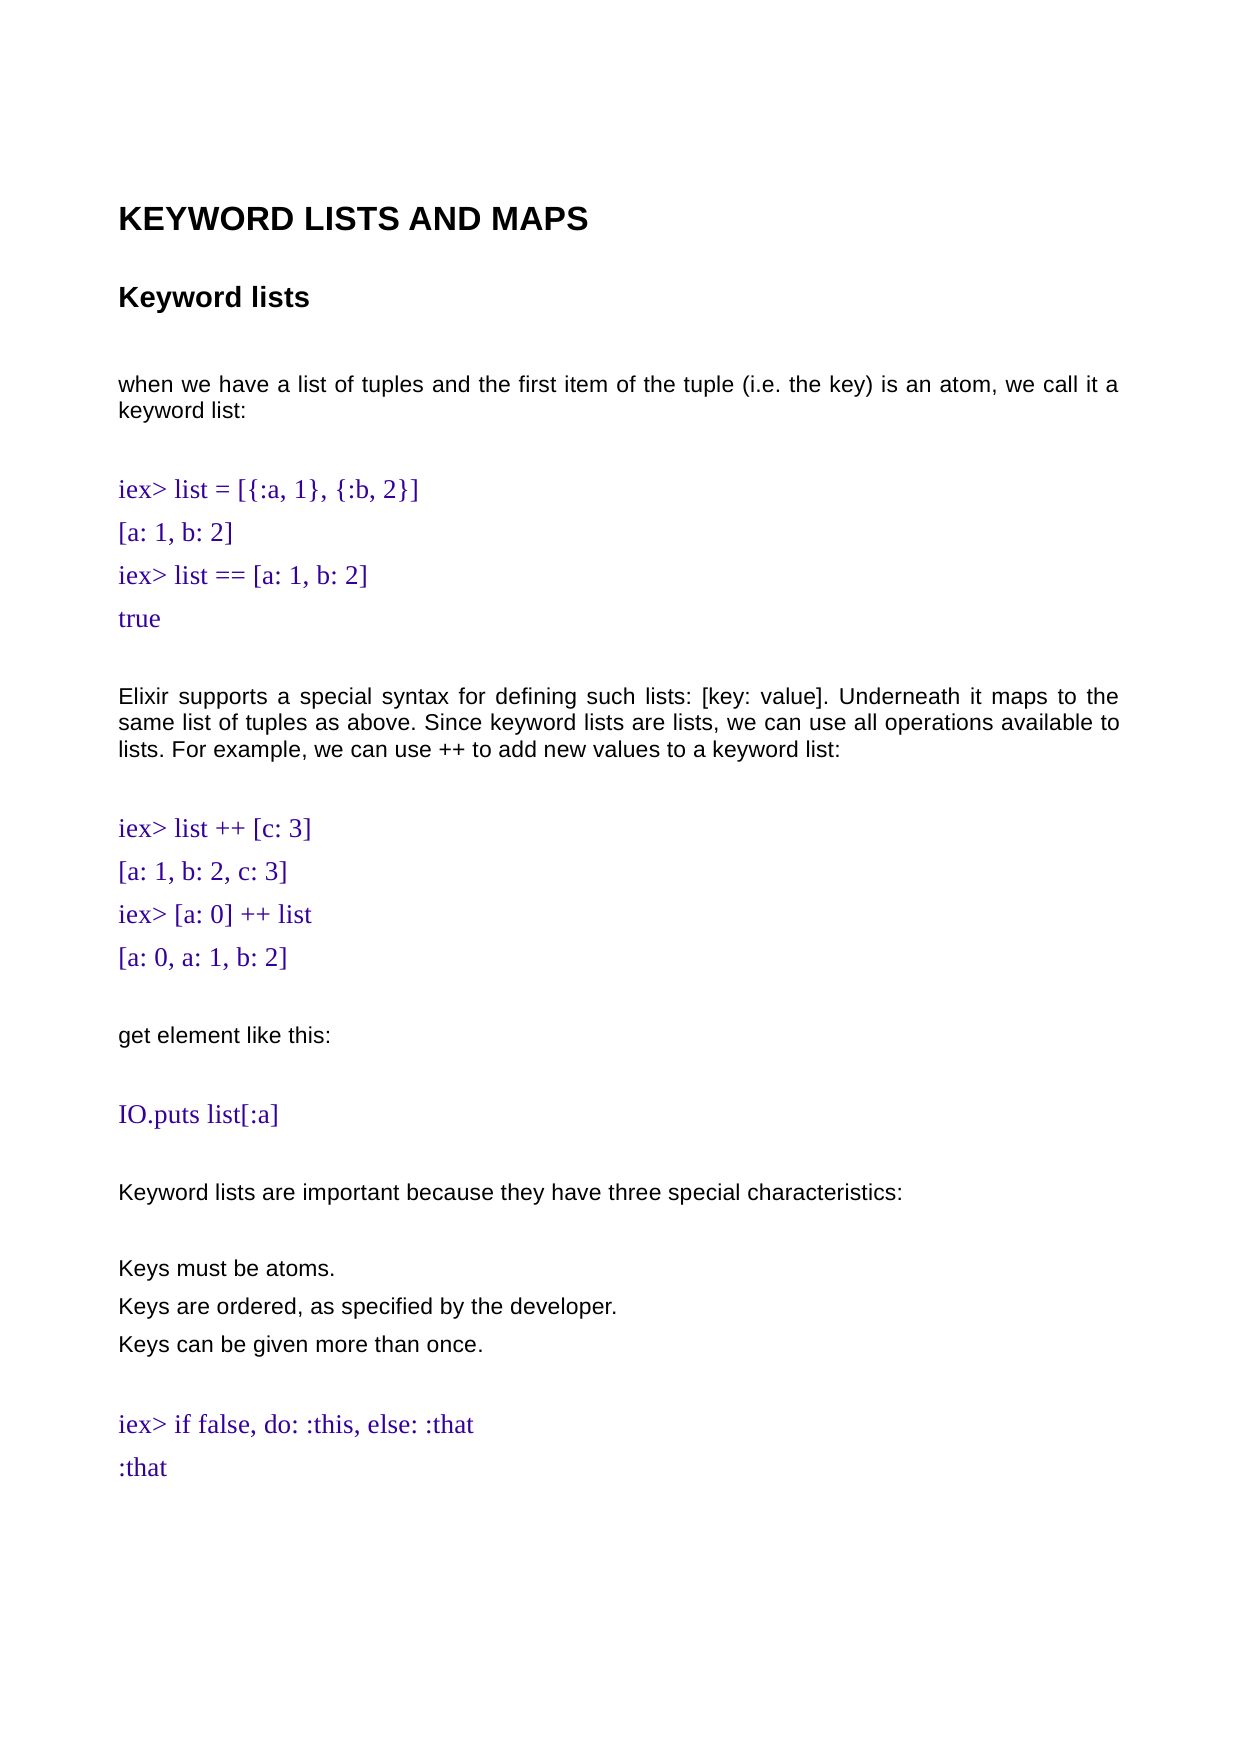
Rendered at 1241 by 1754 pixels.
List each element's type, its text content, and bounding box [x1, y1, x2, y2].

text iex> if false, do: :this, else: :that [118, 1408, 1122, 1439]
text when we have a list of tuples and the first item of the tuple (i.e. the key) is an atom, we call it a keyword list: [118, 371, 1122, 423]
text get element like this: [118, 1022, 1122, 1048]
text [a: 1, b: 2] [118, 516, 1122, 547]
text [a: 1, b: 2, c: 3] [118, 855, 1122, 886]
text Keys are ordered, as specified by the developer. [118, 1293, 1122, 1320]
text iex> [a: 0] ++ list [118, 898, 1122, 929]
text Keys can be given more than once. [118, 1331, 1122, 1358]
text true [118, 602, 1122, 633]
text Keys must be atoms. [118, 1255, 1122, 1282]
subtitle KEYWORD LISTS AND MAPS [118, 199, 1122, 237]
text Keyword lists are important because they have three special characteristics: [118, 1179, 1122, 1205]
text IO.puts list[:a] [118, 1098, 1122, 1129]
text iex> list == [a: 1, b: 2] [118, 559, 1122, 590]
text :that [118, 1451, 1122, 1482]
text Elixir supports a special syntax for defining such lists: [key: value]. Underneath it maps to the same list of tuples as above. Since keyword lists are lists, we can use all operations available to lists. For example, we can use ++ to add new values to a keyword list: [118, 683, 1122, 762]
text iex> list = [{:a, 1}, {:b, 2}] [118, 473, 1122, 504]
subtitle Keyword lists [118, 281, 1122, 314]
text [a: 0, a: 1, b: 2] [118, 941, 1122, 972]
text iex> list ++ [c: 3] [118, 812, 1122, 843]
